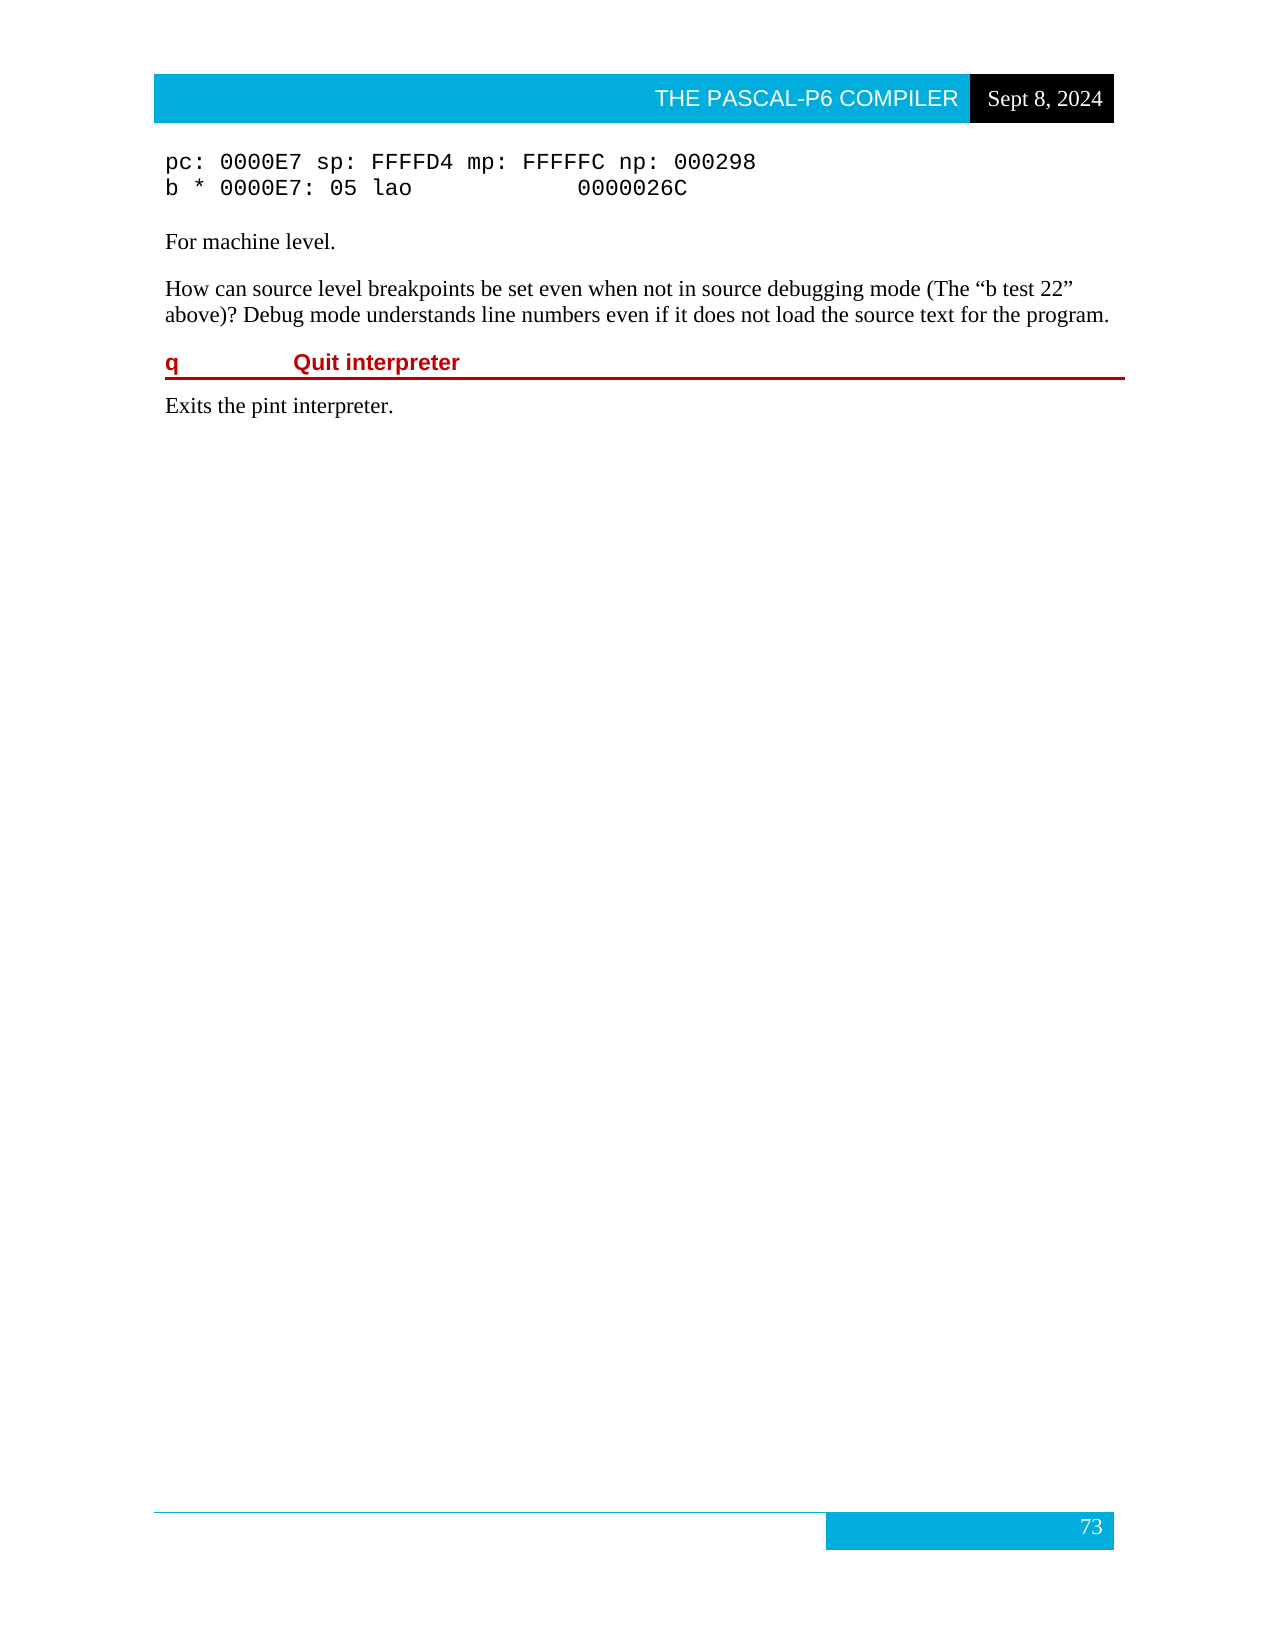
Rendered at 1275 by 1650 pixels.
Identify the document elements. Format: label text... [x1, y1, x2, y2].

text Exits the pint interpreter. [165, 393, 1125, 419]
text b * 0000E7: 05 lao 0000026C [165, 176, 1125, 202]
text How can source level breakpoints be set even when not in source debugging mode (The “b test 22” above)? Debug mode understands line numbers even if it does not load the source text for the program. [165, 275, 1125, 328]
subtitle q Quit interpreter [165, 348, 1125, 377]
text For machine level. [165, 228, 1125, 254]
text pc: 0000E7 sp: FFFFD4 mp: FFFFFC np: 000298 [165, 150, 1125, 176]
